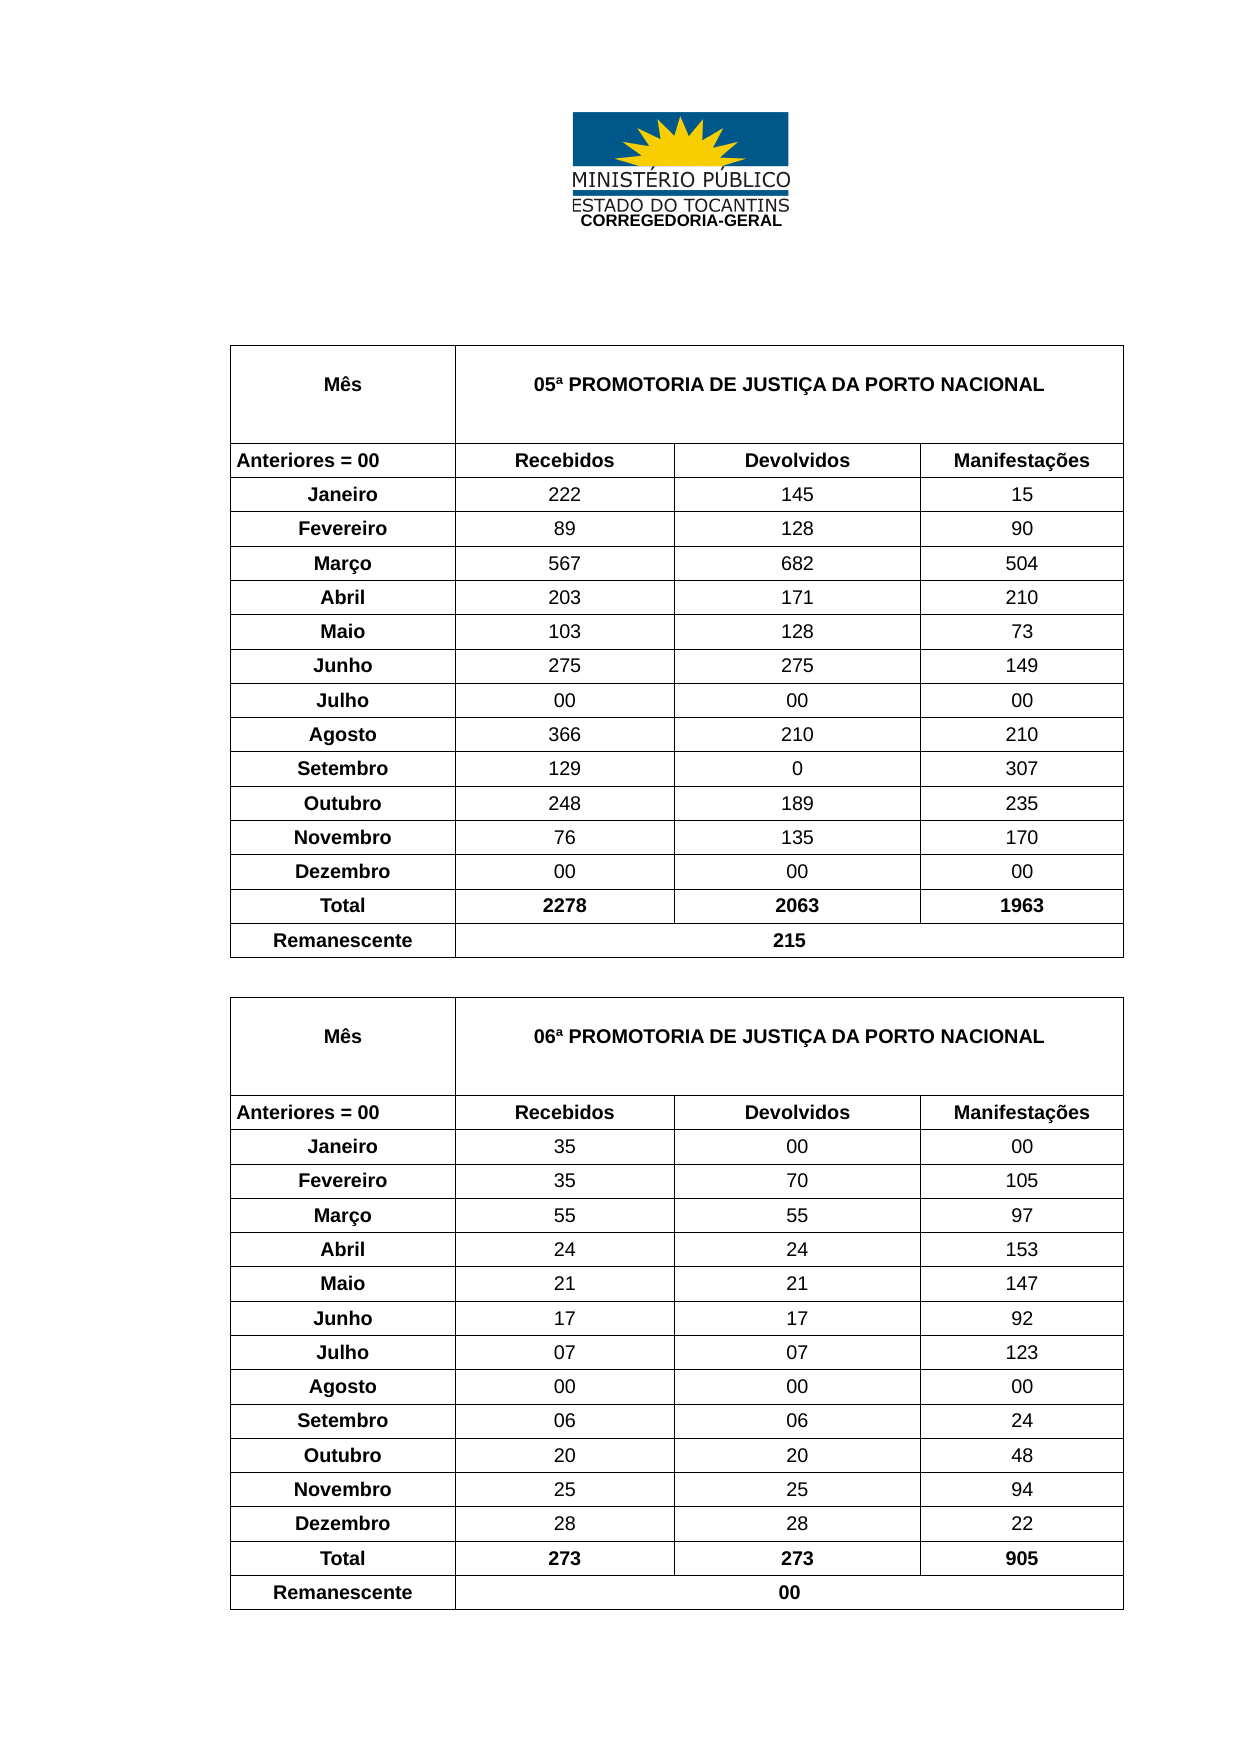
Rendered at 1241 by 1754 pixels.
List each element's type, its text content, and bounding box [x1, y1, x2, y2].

table_header 05ª PROMOTORIA DE JUSTIÇA DA PORTO NACIONAL [456, 346, 1123, 443]
table_cell 105 [921, 1165, 1123, 1198]
table_cell 00 [675, 855, 920, 888]
table_cell Manifestações [921, 444, 1123, 477]
table_cell 76 [456, 821, 674, 854]
table_cell 90 [921, 512, 1123, 546]
table_cell 149 [921, 650, 1123, 683]
table_cell 682 [675, 547, 920, 580]
table_header 06ª PROMOTORIA DE JUSTIÇA DA PORTO NACIONAL [456, 998, 1123, 1095]
table_cell 94 [921, 1473, 1123, 1506]
table_cell 20 [456, 1439, 674, 1472]
table_cell 00 [921, 855, 1123, 888]
table_cell 35 [456, 1165, 674, 1198]
table_cell 275 [675, 650, 920, 683]
table_cell 00 [456, 684, 674, 717]
table_cell 00 [456, 1370, 674, 1403]
table_cell 17 [456, 1302, 674, 1335]
table_cell 0 [675, 752, 920, 786]
table_cell Dezembro [231, 855, 455, 888]
table_cell 25 [675, 1473, 920, 1506]
table_header Mês [231, 998, 455, 1095]
table_cell Novembro [231, 821, 455, 854]
table_cell Manifestações [921, 1096, 1123, 1129]
table_cell 2278 [456, 890, 674, 923]
table_cell 129 [456, 752, 674, 786]
table_cell 222 [456, 478, 674, 511]
table_cell Setembro [231, 1405, 455, 1438]
table_cell Anteriores = 00 [231, 444, 455, 477]
table_cell 215 [456, 924, 1123, 957]
table_cell 48 [921, 1439, 1123, 1472]
table_cell Abril [231, 581, 455, 614]
table_cell 170 [921, 821, 1123, 854]
table_cell 235 [921, 787, 1123, 820]
table_header Mês [231, 346, 455, 443]
table_cell Julho [231, 684, 455, 717]
table_cell 06 [456, 1405, 674, 1438]
table_cell Janeiro [231, 1130, 455, 1163]
table_cell 189 [675, 787, 920, 820]
table_cell 73 [921, 615, 1123, 648]
table_cell 00 [456, 855, 674, 888]
table_cell 147 [921, 1267, 1123, 1301]
table_cell Anteriores = 00 [231, 1096, 455, 1129]
table_cell Julho [231, 1336, 455, 1369]
table_cell 15 [921, 478, 1123, 511]
table_cell 00 [456, 1576, 1123, 1609]
table_cell 06 [675, 1405, 920, 1438]
table_cell 203 [456, 581, 674, 614]
table_cell 273 [675, 1542, 920, 1575]
table_cell 25 [456, 1473, 674, 1506]
table_cell 28 [675, 1507, 920, 1541]
table_cell 24 [456, 1233, 674, 1266]
table_cell Março [231, 1199, 455, 1232]
table_cell 55 [456, 1199, 674, 1232]
table_cell 153 [921, 1233, 1123, 1266]
table_cell 24 [675, 1233, 920, 1266]
table_cell Devolvidos [675, 1096, 920, 1129]
table_cell 273 [456, 1542, 674, 1575]
table_cell 24 [921, 1405, 1123, 1438]
table_cell Abril [231, 1233, 455, 1266]
table_cell 1963 [921, 890, 1123, 923]
table_cell 55 [675, 1199, 920, 1232]
table_cell 17 [675, 1302, 920, 1335]
table_cell 210 [921, 718, 1123, 751]
picture [572, 112, 790, 212]
table_cell Janeiro [231, 478, 455, 511]
table_cell 00 [921, 1130, 1123, 1163]
table_cell Junho [231, 1302, 455, 1335]
table_cell Remanescente [231, 924, 455, 957]
table_cell 135 [675, 821, 920, 854]
table_cell Outubro [231, 1439, 455, 1472]
table_cell Setembro [231, 752, 455, 786]
table_cell 307 [921, 752, 1123, 786]
table_cell 00 [675, 1370, 920, 1403]
table_cell 00 [921, 684, 1123, 717]
table_cell 128 [675, 615, 920, 648]
table_cell Novembro [231, 1473, 455, 1506]
table_cell Total [231, 1542, 455, 1575]
table_cell 07 [456, 1336, 674, 1369]
table_cell Maio [231, 1267, 455, 1301]
table_cell 504 [921, 547, 1123, 580]
table_cell 128 [675, 512, 920, 546]
table_cell 00 [675, 1130, 920, 1163]
table_cell 145 [675, 478, 920, 511]
table_cell Maio [231, 615, 455, 648]
table_cell 905 [921, 1542, 1123, 1575]
table_cell Outubro [231, 787, 455, 820]
table_cell Recebidos [456, 1096, 674, 1129]
table_cell 248 [456, 787, 674, 820]
table_cell Remanescente [231, 1576, 455, 1609]
table_cell 35 [456, 1130, 674, 1163]
table_cell 21 [675, 1267, 920, 1301]
table_cell Fevereiro [231, 1165, 455, 1198]
table_cell 89 [456, 512, 674, 546]
table_cell 20 [675, 1439, 920, 1472]
table_cell 210 [921, 581, 1123, 614]
table_cell Março [231, 547, 455, 580]
table_cell 70 [675, 1165, 920, 1198]
table_cell 275 [456, 650, 674, 683]
table_cell 567 [456, 547, 674, 580]
table_cell 00 [921, 1370, 1123, 1403]
table_cell 103 [456, 615, 674, 648]
table_cell 28 [456, 1507, 674, 1541]
table_cell 97 [921, 1199, 1123, 1232]
table_cell 210 [675, 718, 920, 751]
table_cell 21 [456, 1267, 674, 1301]
table_cell 00 [675, 684, 920, 717]
table_cell Agosto [231, 718, 455, 751]
table_cell Recebidos [456, 444, 674, 477]
table_cell Total [231, 890, 455, 923]
table_cell 171 [675, 581, 920, 614]
table_cell Fevereiro [231, 512, 455, 546]
table_cell 123 [921, 1336, 1123, 1369]
table_cell 366 [456, 718, 674, 751]
table_cell Agosto [231, 1370, 455, 1403]
table_cell 07 [675, 1336, 920, 1369]
table_cell 2063 [675, 890, 920, 923]
table_cell Junho [231, 650, 455, 683]
table_cell Dezembro [231, 1507, 455, 1541]
table_cell 92 [921, 1302, 1123, 1335]
table_cell Devolvidos [675, 444, 920, 477]
table_cell 22 [921, 1507, 1123, 1541]
